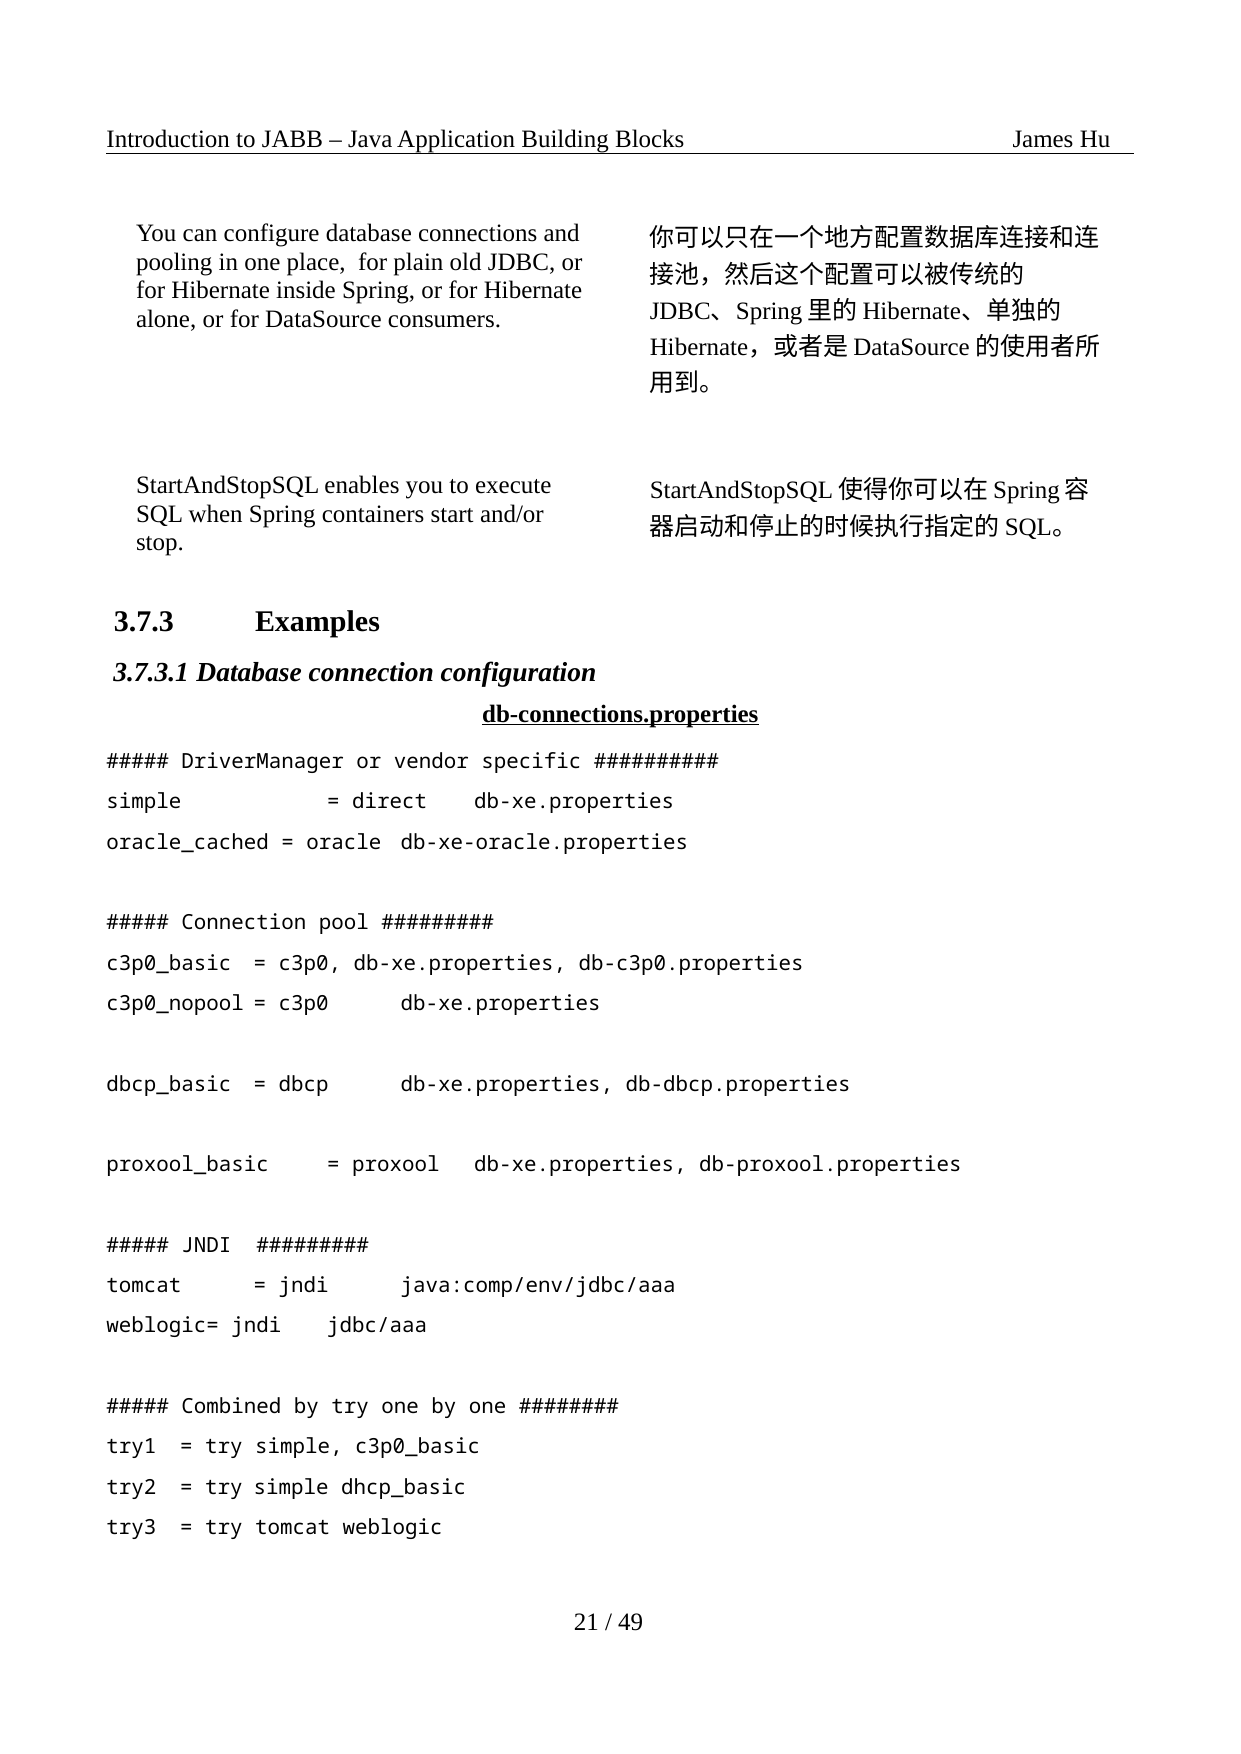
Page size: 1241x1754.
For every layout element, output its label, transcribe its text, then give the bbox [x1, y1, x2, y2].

text dbcp_basic = dbcp db-xe.properties, db-dbcp.properties [106, 1069, 1134, 1097]
text ##### JNDI ######### [106, 1230, 1134, 1258]
text oracle_cached = oracle db-xe-oracle.properties [106, 827, 1134, 855]
subtitle Examples [106, 603, 1134, 638]
table_header You can configure database connections and pooling in one place, for plain old JDBC, or for Hibernate inside Spring, or for Hibernate alone, or for DataSource consumers. [106, 183, 620, 434]
text db-connections.properties [106, 699, 1134, 728]
text proxool_basic = proxool db-xe.properties, db-proxool.properties [106, 1149, 1134, 1178]
text c3p0_basic = c3p0, db-xe.properties, db-c3p0.properties [106, 948, 1134, 976]
text tomcat = jndi java:comp/env/jdbc/aaa [106, 1270, 1134, 1299]
text simple = direct db-xe.properties [106, 786, 1134, 815]
subtitle Database connection configuration [106, 656, 1134, 687]
text try2 = try simple dhcp_basic [106, 1472, 1134, 1500]
text ##### Connection pool ######### [106, 907, 1134, 936]
table_cell StartAndStopSQL enables you to execute SQL when Spring containers start and/or stop. [106, 435, 620, 592]
text weblogic= jndi jdbc/aaa [106, 1311, 1134, 1339]
text try3 = try tomcat weblogic [106, 1512, 1134, 1541]
text ##### DriverManager or vendor specific ########## [106, 746, 1134, 774]
table_cell StartAndStopSQL使得你可以在Spring容器启动和停止的时候执行指定的SQL。 [620, 435, 1134, 592]
text try1 = try simple, c3p0_basic [106, 1431, 1134, 1460]
text ##### Combined by try one by one ######## [106, 1391, 1134, 1419]
table_header 你可以只在一个地方配置数据库连接和连接池，然后这个配置可以被传统的JDBC、Spring里的Hibernate、单独的Hibernate，或者是DataSource的使用者所用到。 [620, 183, 1134, 434]
text c3p0_nopool = c3p0 db-xe.properties [106, 988, 1134, 1016]
